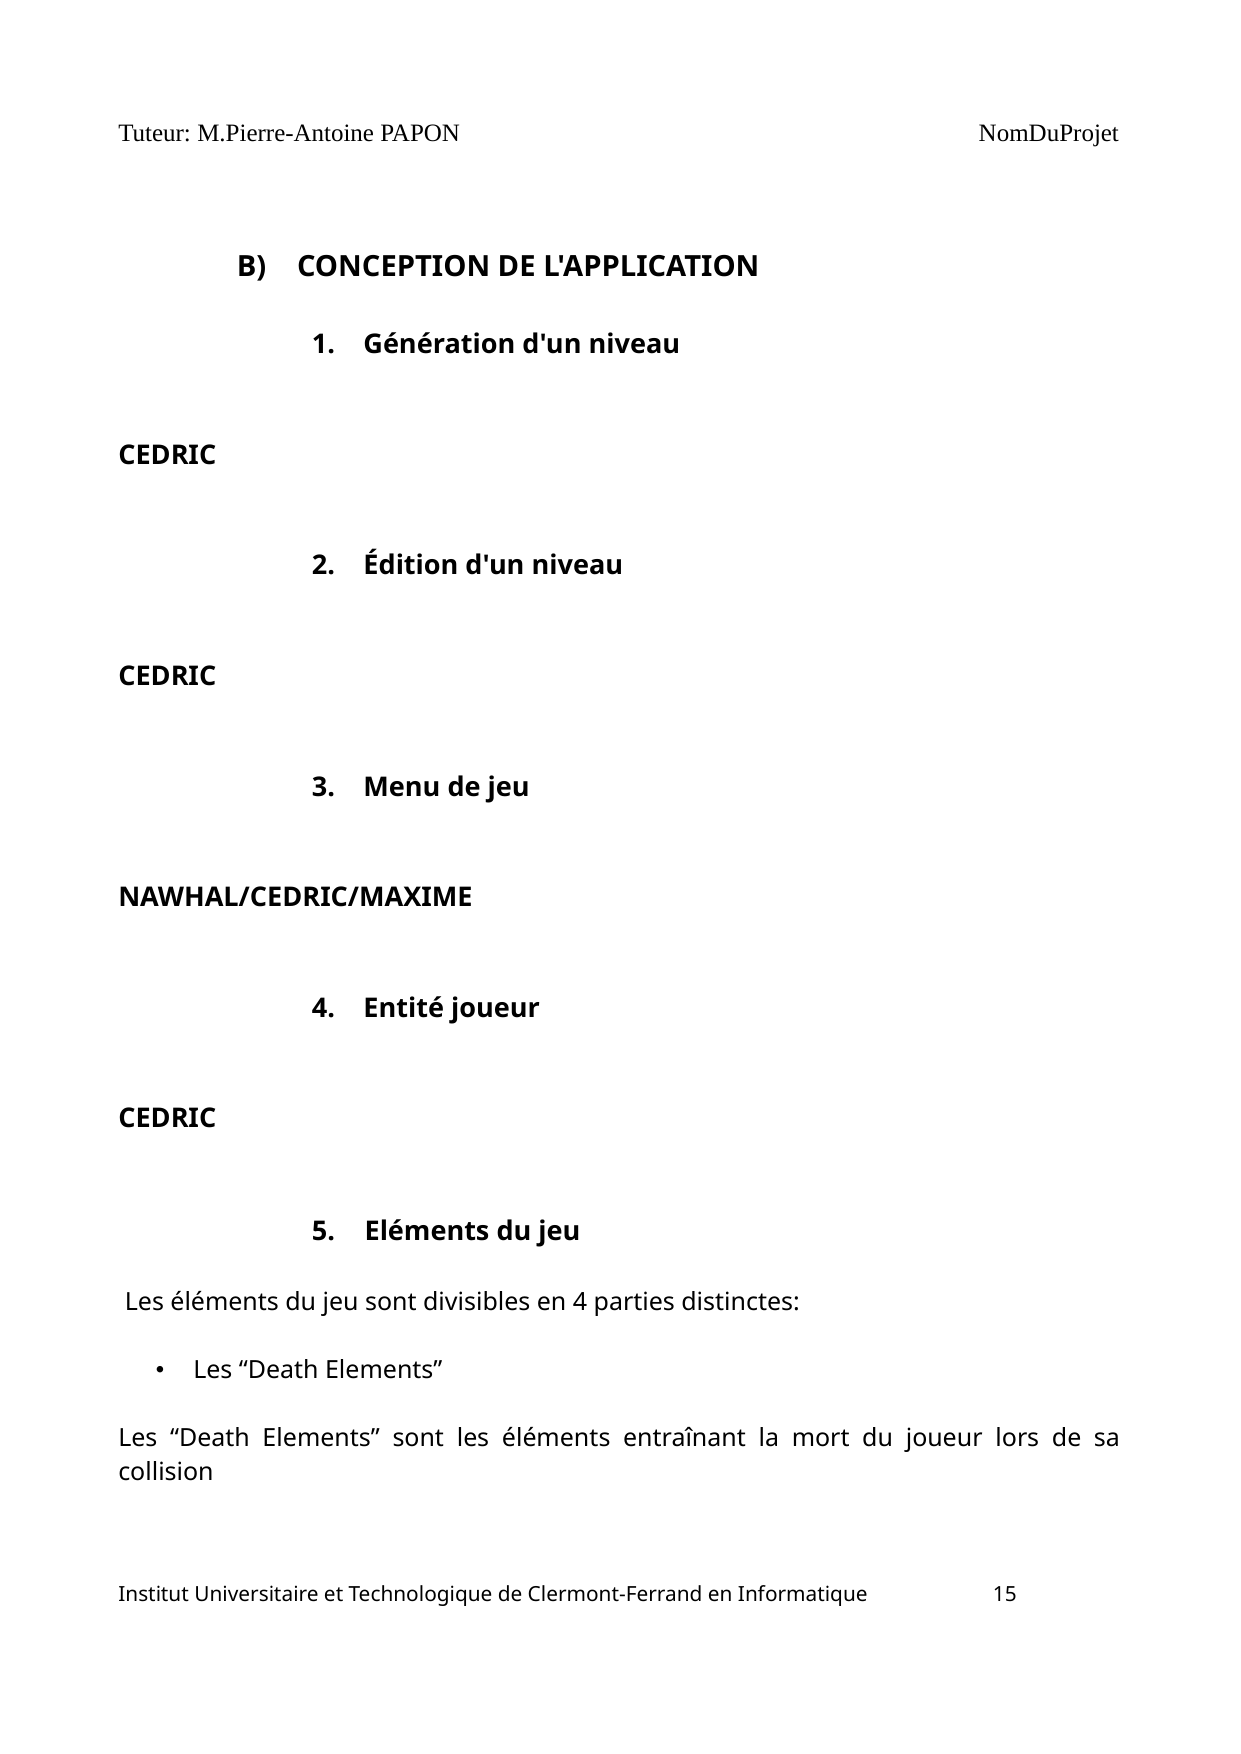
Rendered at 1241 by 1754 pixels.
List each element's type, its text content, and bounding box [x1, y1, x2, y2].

list Édition d'un niveau [312, 546, 1122, 583]
text CEDRIC [118, 1099, 1122, 1136]
text Les “Death Elements” sont les éléments entraînant la mort du joueur lors de sa collision [118, 1419, 1122, 1488]
text Les éléments du jeu sont divisibles en 4 parties distinctes: [118, 1283, 1122, 1317]
list Les “Death Elements” [156, 1351, 1122, 1386]
list Eléments du jeu [312, 1209, 1122, 1249]
list Menu de jeu [312, 767, 1122, 804]
list Entité joueur [312, 988, 1122, 1025]
text NAWHAL/CEDRIC/MAXIME [118, 878, 1122, 914]
text CEDRIC [118, 435, 1122, 472]
list CONCEPTION DE L'APPLICATION [237, 245, 1122, 285]
list Génération d'un niveau [312, 324, 1122, 361]
text CEDRIC [118, 656, 1122, 693]
